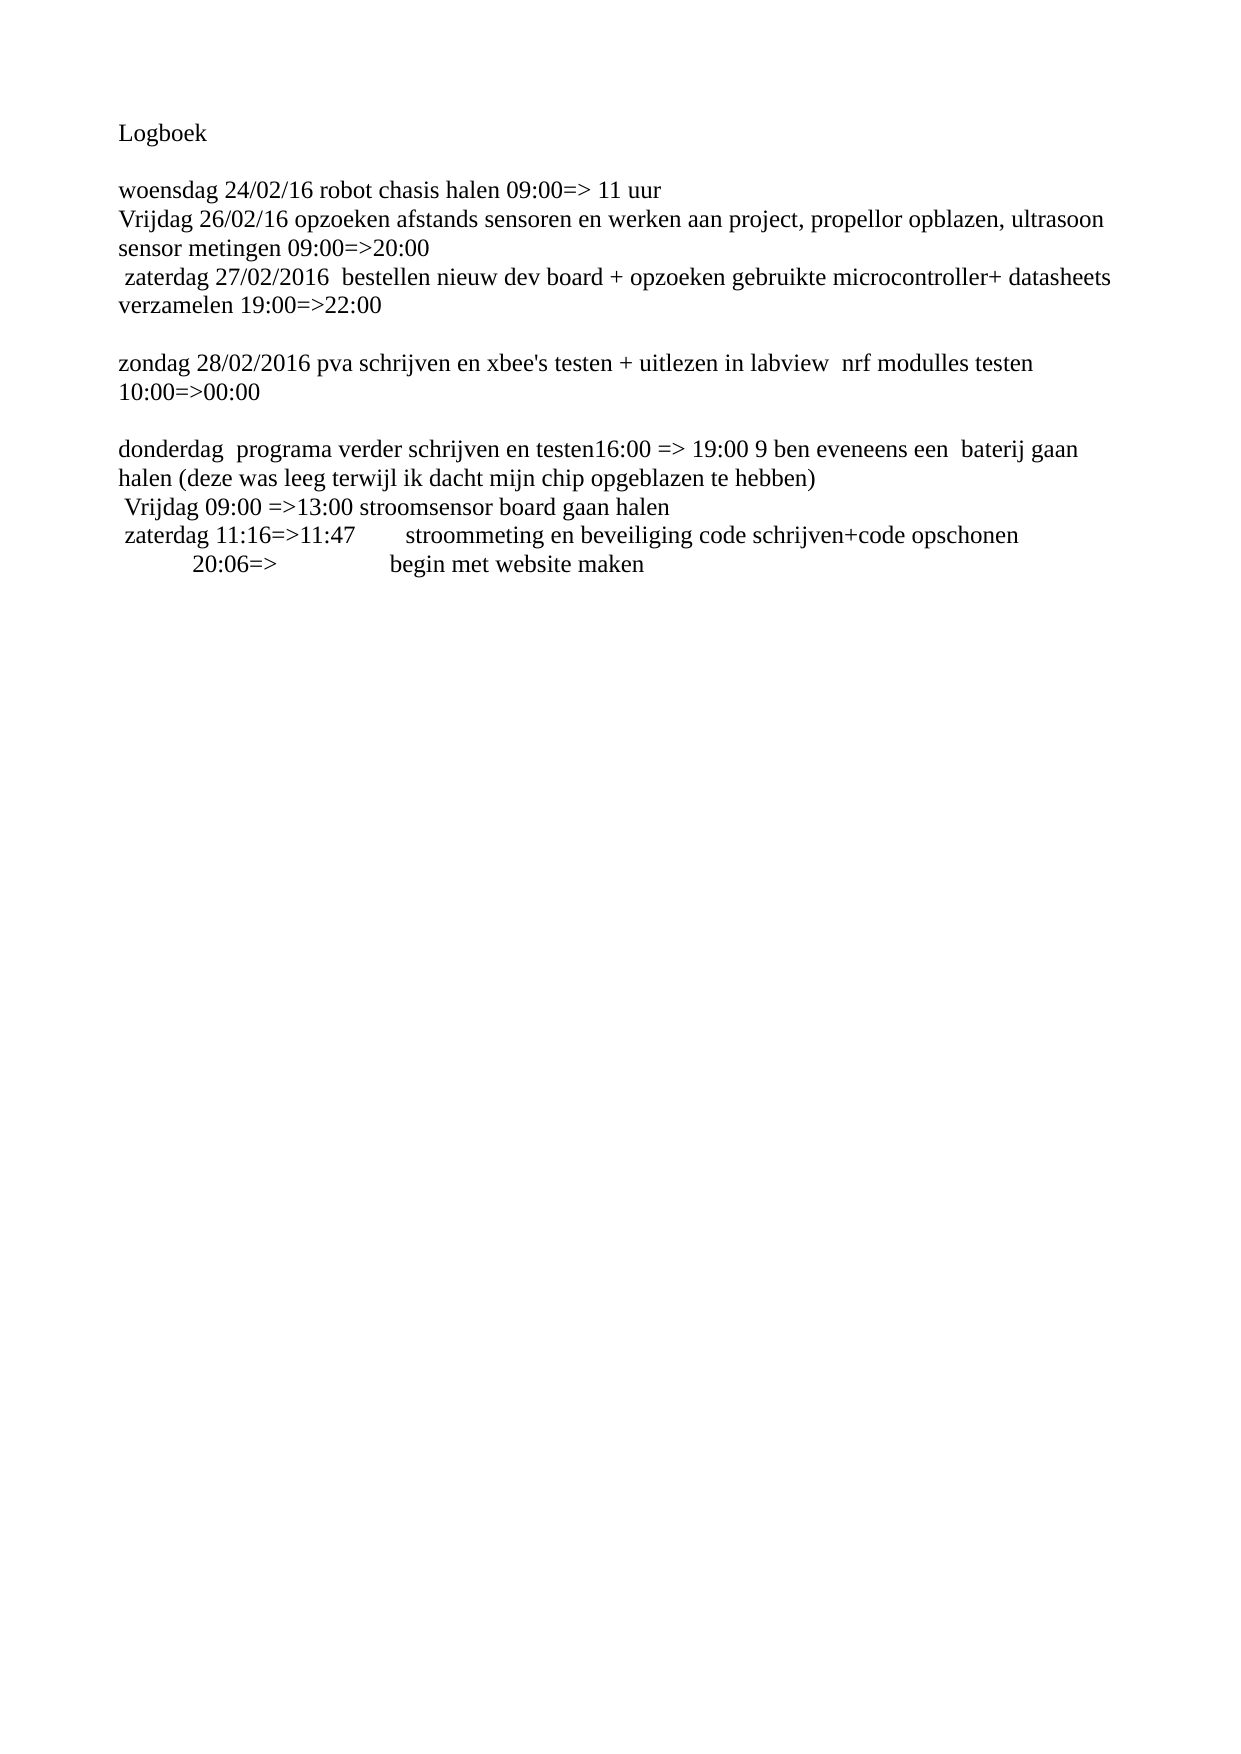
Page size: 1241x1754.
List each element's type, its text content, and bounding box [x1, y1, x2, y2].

text woensdag 24/02/16 robot chasis halen 09:00=> 11 uur [118, 176, 1122, 204]
text zaterdag 27/02/2016 bestellen nieuw dev board + opzoeken gebruikte microcontroller+ datasheets verzamelen 19:00=>22:00 [118, 262, 1122, 319]
text Vrijdag 09:00 =>13:00 stroomsensor board gaan halen [118, 492, 1122, 521]
text zaterdag 11:16=>11:47 stroommeting en beveiliging code schrijven+code opschonen [118, 521, 1122, 549]
text donderdag programa verder schrijven en testen16:00 => 19:00 9 ben eveneens een baterij gaan halen (deze was leeg terwijl ik dacht mijn chip opgeblazen te hebben) [118, 434, 1122, 492]
text zondag 28/02/2016 pva schrijven en xbee's testen + uitlezen in labview nrf modulles testen 10:00=>00:00 [118, 348, 1122, 406]
text Vrijdag 26/02/16 opzoeken afstands sensoren en werken aan project, propellor opblazen, ultrasoon sensor metingen 09:00=>20:00 [118, 204, 1122, 262]
text Logboek [118, 118, 1122, 147]
text 20:06=> begin met website maken [118, 549, 1122, 578]
